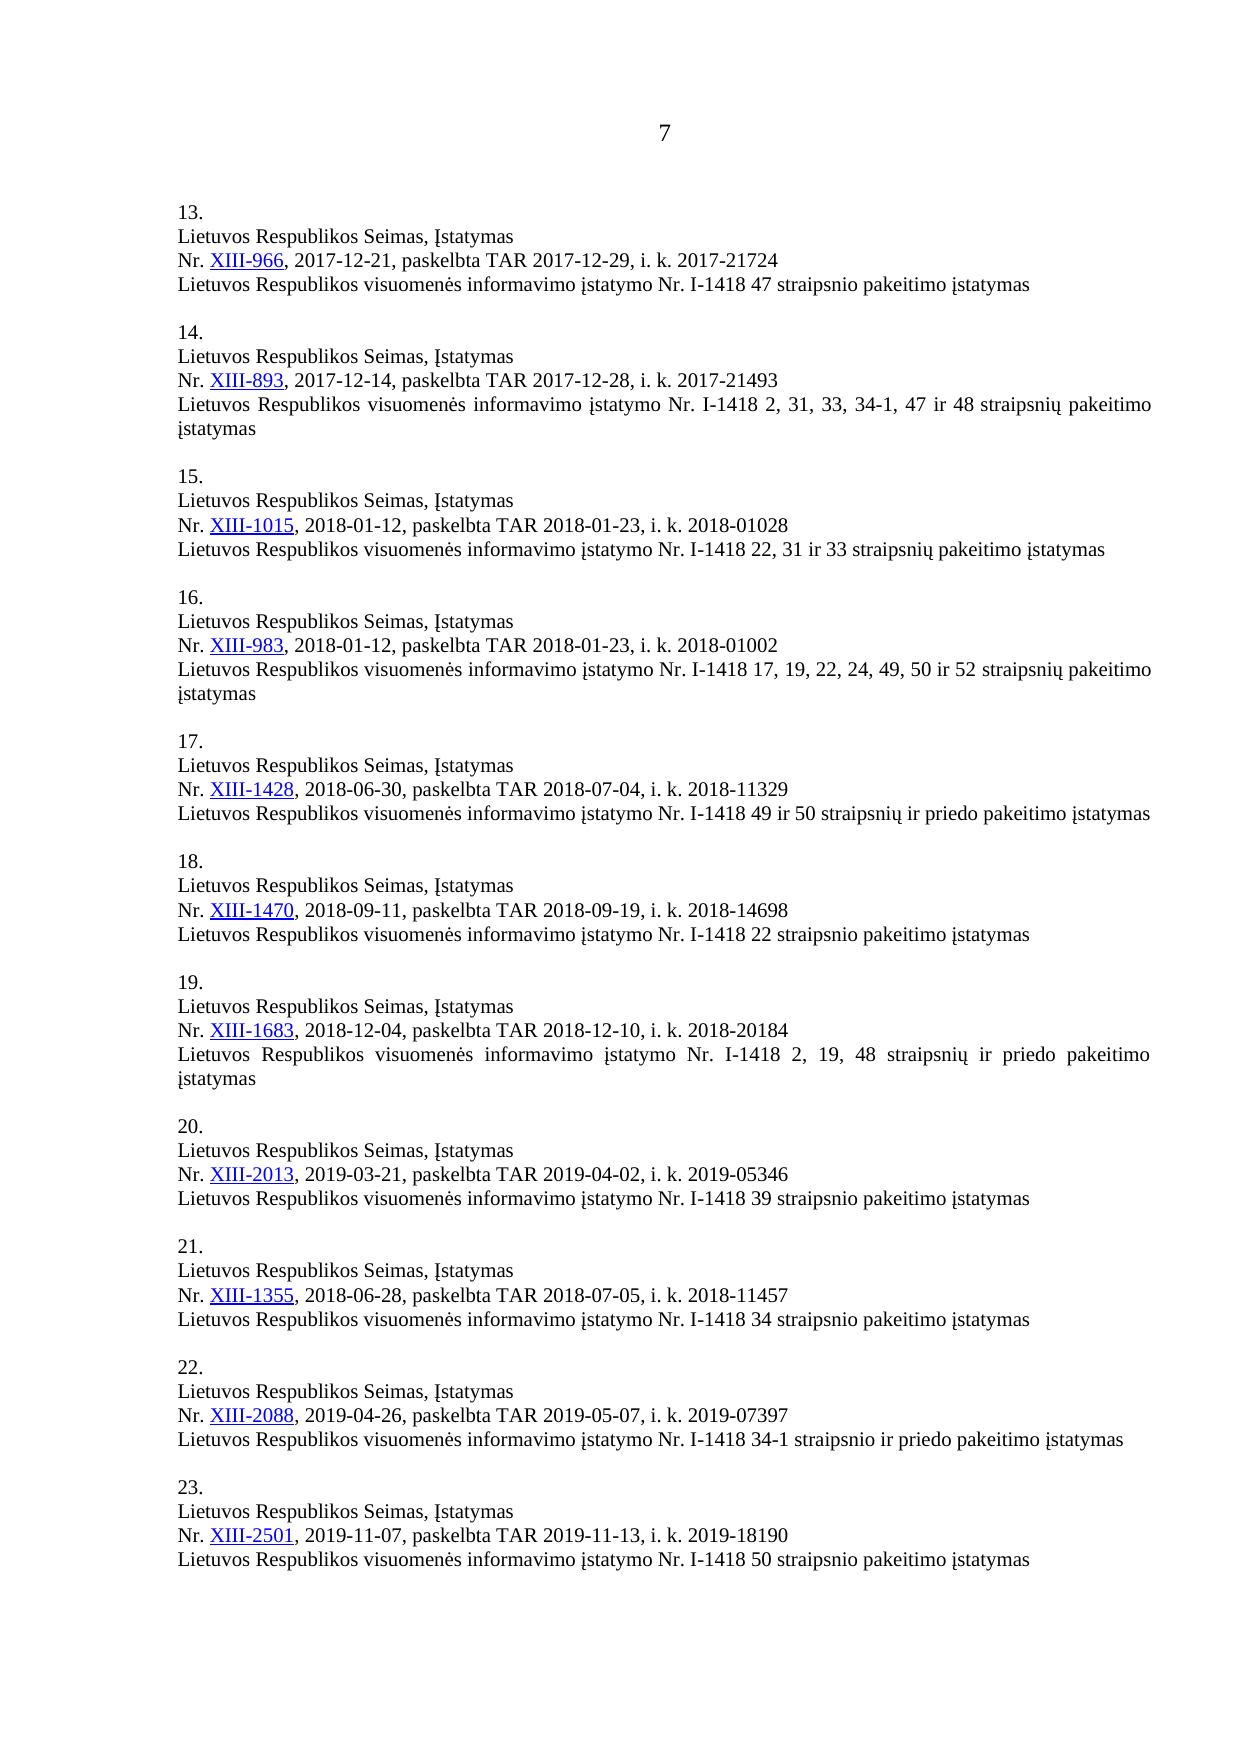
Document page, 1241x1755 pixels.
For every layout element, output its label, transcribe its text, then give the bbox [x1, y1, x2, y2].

text Lietuvos Respublikos visuomenės informavimo įstatymo Nr. I-1418 50 straipsnio pakeitimo įstatymas [177, 1547, 1152, 1571]
text Lietuvos Respublikos visuomenės informavimo įstatymo Nr. I-1418 39 straipsnio pakeitimo įstatymas [177, 1186, 1152, 1210]
text Nr. XIII-1015, 2018-01-12, paskelbta TAR 2018-01-23, i. k. 2018-01028 [177, 512, 1152, 537]
text Lietuvos Respublikos Seimas, Įstatymas [177, 609, 1152, 633]
text Nr. XIII-1470, 2018-09-11, paskelbta TAR 2018-09-19, i. k. 2018-14698 [177, 897, 1152, 922]
text 18. [177, 849, 1152, 873]
text Lietuvos Respublikos Seimas, Įstatymas [177, 1258, 1152, 1282]
text Nr. XIII-2013, 2019-03-21, paskelbta TAR 2019-04-02, i. k. 2019-05346 [177, 1162, 1152, 1186]
text Lietuvos Respublikos visuomenės informavimo įstatymo Nr. I-1418 34-1 straipsnio ir priedo pakeitimo įstatymas [177, 1427, 1152, 1451]
text Lietuvos Respublikos visuomenės informavimo įstatymo Nr. I-1418 49 ir 50 straipsnių ir priedo pakeitimo įstatymas [177, 801, 1152, 825]
text Lietuvos Respublikos Seimas, Įstatymas [177, 994, 1152, 1018]
text Lietuvos Respublikos Seimas, Įstatymas [177, 488, 1152, 512]
text Lietuvos Respublikos visuomenės informavimo įstatymo Nr. I-1418 17, 19, 22, 24, 49, 50 ir 52 straipsnių pakeitimo įstatymas [177, 657, 1152, 705]
text Nr. XIII-1428, 2018-06-30, paskelbta TAR 2018-07-04, i. k. 2018-11329 [177, 777, 1152, 801]
text Nr. XIII-2501, 2019-11-07, paskelbta TAR 2019-11-13, i. k. 2019-18190 [177, 1523, 1152, 1547]
text Nr. XIII-1683, 2018-12-04, paskelbta TAR 2018-12-10, i. k. 2018-20184 [177, 1018, 1152, 1042]
text 16. [177, 585, 1152, 609]
text Lietuvos Respublikos visuomenės informavimo įstatymo Nr. I-1418 34 straipsnio pakeitimo įstatymas [177, 1307, 1152, 1331]
text Lietuvos Respublikos Seimas, Įstatymas [177, 1499, 1152, 1523]
text Lietuvos Respublikos visuomenės informavimo įstatymo Nr. I-1418 2, 19, 48 straipsnių ir priedo pakeitimo įstatymas [177, 1042, 1152, 1090]
text Lietuvos Respublikos visuomenės informavimo įstatymo Nr. I-1418 2, 31, 33, 34-1, 47 ir 48 straipsnių pakeitimo įstatymas [177, 392, 1152, 440]
text Nr. XIII-1355, 2018-06-28, paskelbta TAR 2018-07-05, i. k. 2018-11457 [177, 1282, 1152, 1307]
text Lietuvos Respublikos Seimas, Įstatymas [177, 344, 1152, 368]
text Lietuvos Respublikos Seimas, Įstatymas [177, 1138, 1152, 1162]
text Lietuvos Respublikos visuomenės informavimo įstatymo Nr. I-1418 22 straipsnio pakeitimo įstatymas [177, 922, 1152, 946]
text 22. [177, 1355, 1152, 1379]
text 23. [177, 1475, 1152, 1499]
text Lietuvos Respublikos visuomenės informavimo įstatymo Nr. I-1418 47 straipsnio pakeitimo įstatymas [177, 272, 1152, 296]
text Nr. XIII-2088, 2019-04-26, paskelbta TAR 2019-05-07, i. k. 2019-07397 [177, 1403, 1152, 1427]
text 20. [177, 1114, 1152, 1138]
text 21. [177, 1234, 1152, 1258]
text Lietuvos Respublikos Seimas, Įstatymas [177, 753, 1152, 777]
text Lietuvos Respublikos visuomenės informavimo įstatymo Nr. I-1418 22, 31 ir 33 straipsnių pakeitimo įstatymas [177, 537, 1152, 561]
text 15. [177, 464, 1152, 488]
text 17. [177, 729, 1152, 753]
text 19. [177, 970, 1152, 994]
text Lietuvos Respublikos Seimas, Įstatymas [177, 224, 1152, 248]
text Lietuvos Respublikos Seimas, Įstatymas [177, 1379, 1152, 1403]
text Nr. XIII-983, 2018-01-12, paskelbta TAR 2018-01-23, i. k. 2018-01002 [177, 633, 1152, 657]
text 14. [177, 320, 1152, 344]
text Nr. XIII-966, 2017-12-21, paskelbta TAR 2017-12-29, i. k. 2017-21724 [177, 248, 1152, 272]
text Nr. XIII-893, 2017-12-14, paskelbta TAR 2017-12-28, i. k. 2017-21493 [177, 368, 1152, 392]
text 13. [177, 200, 1152, 224]
text Lietuvos Respublikos Seimas, Įstatymas [177, 873, 1152, 897]
